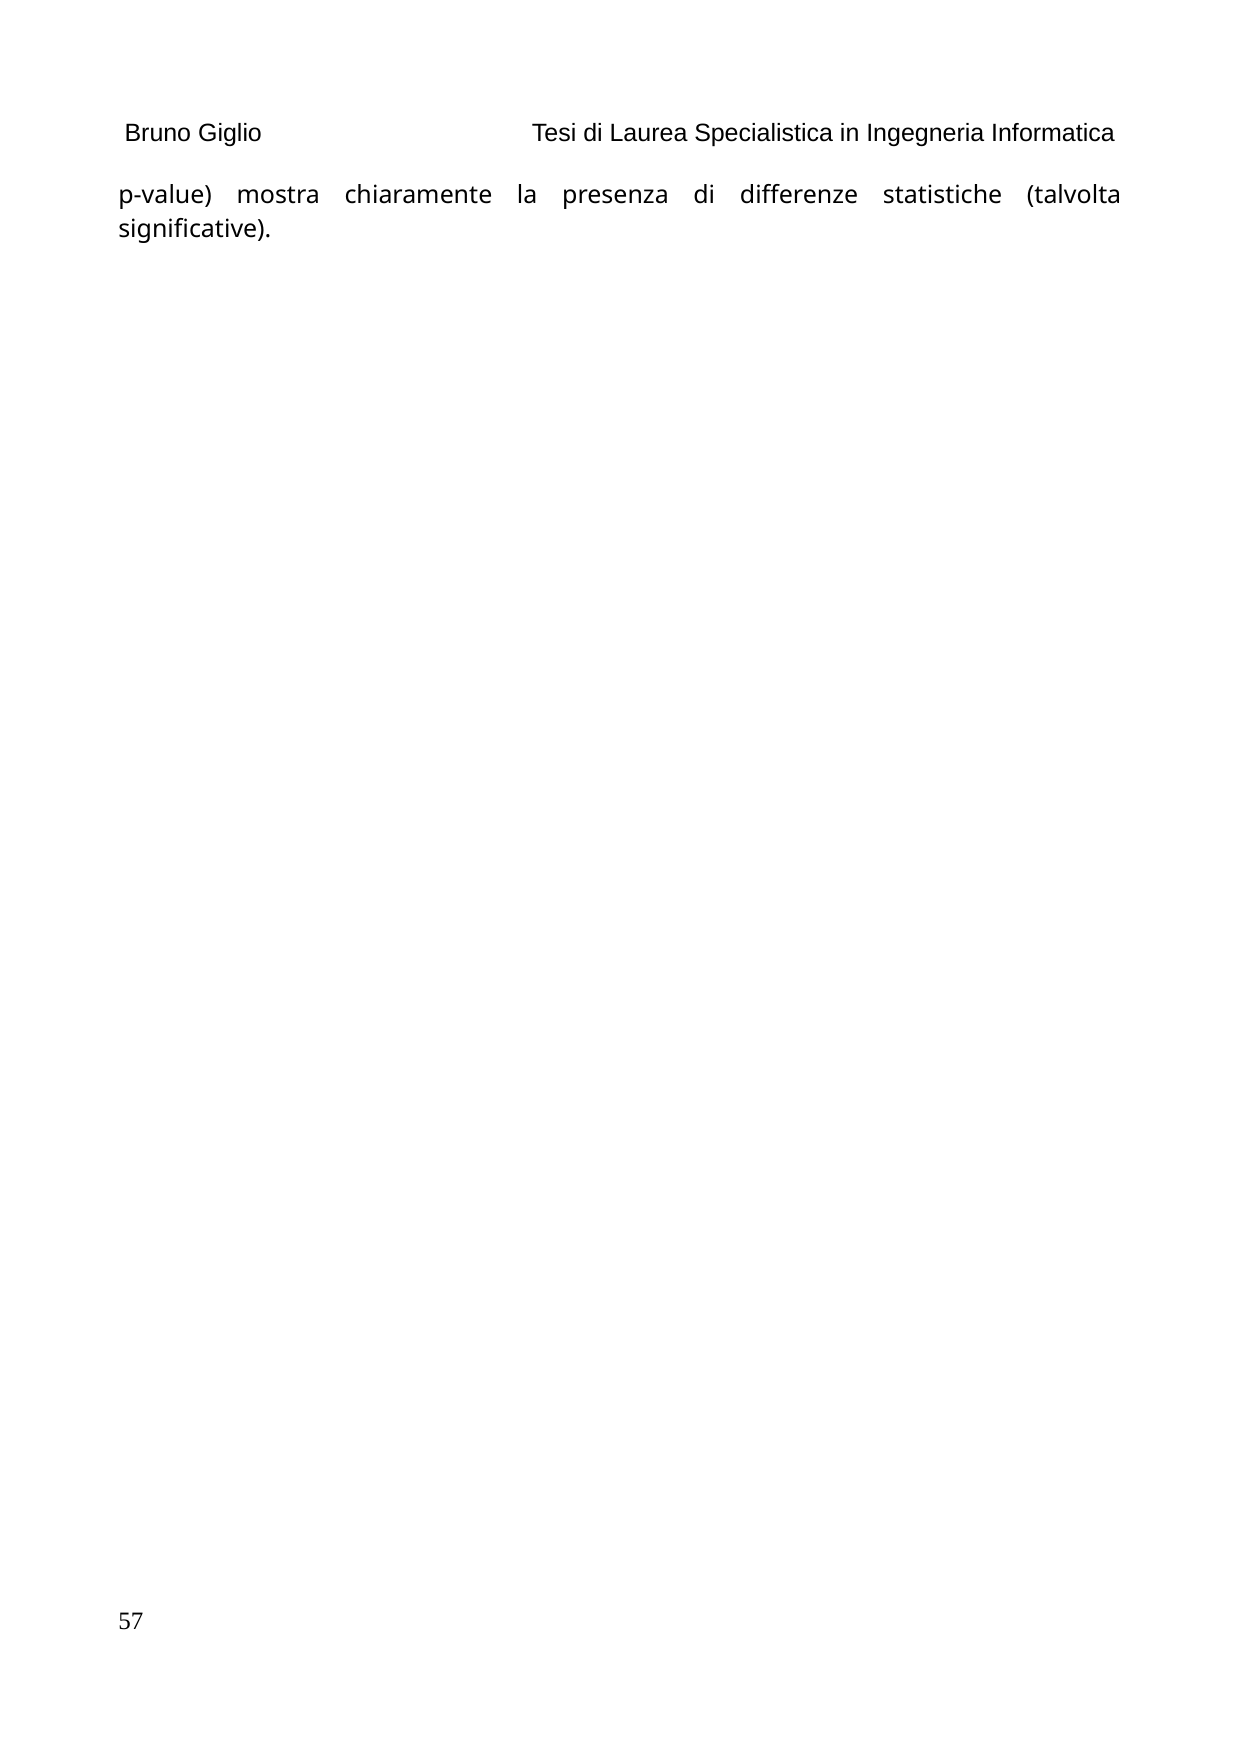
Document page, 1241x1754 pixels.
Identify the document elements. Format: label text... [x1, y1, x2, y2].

text p-value) mostra chiaramente la presenza di differenze statistiche (talvolta significative). [118, 177, 1122, 245]
